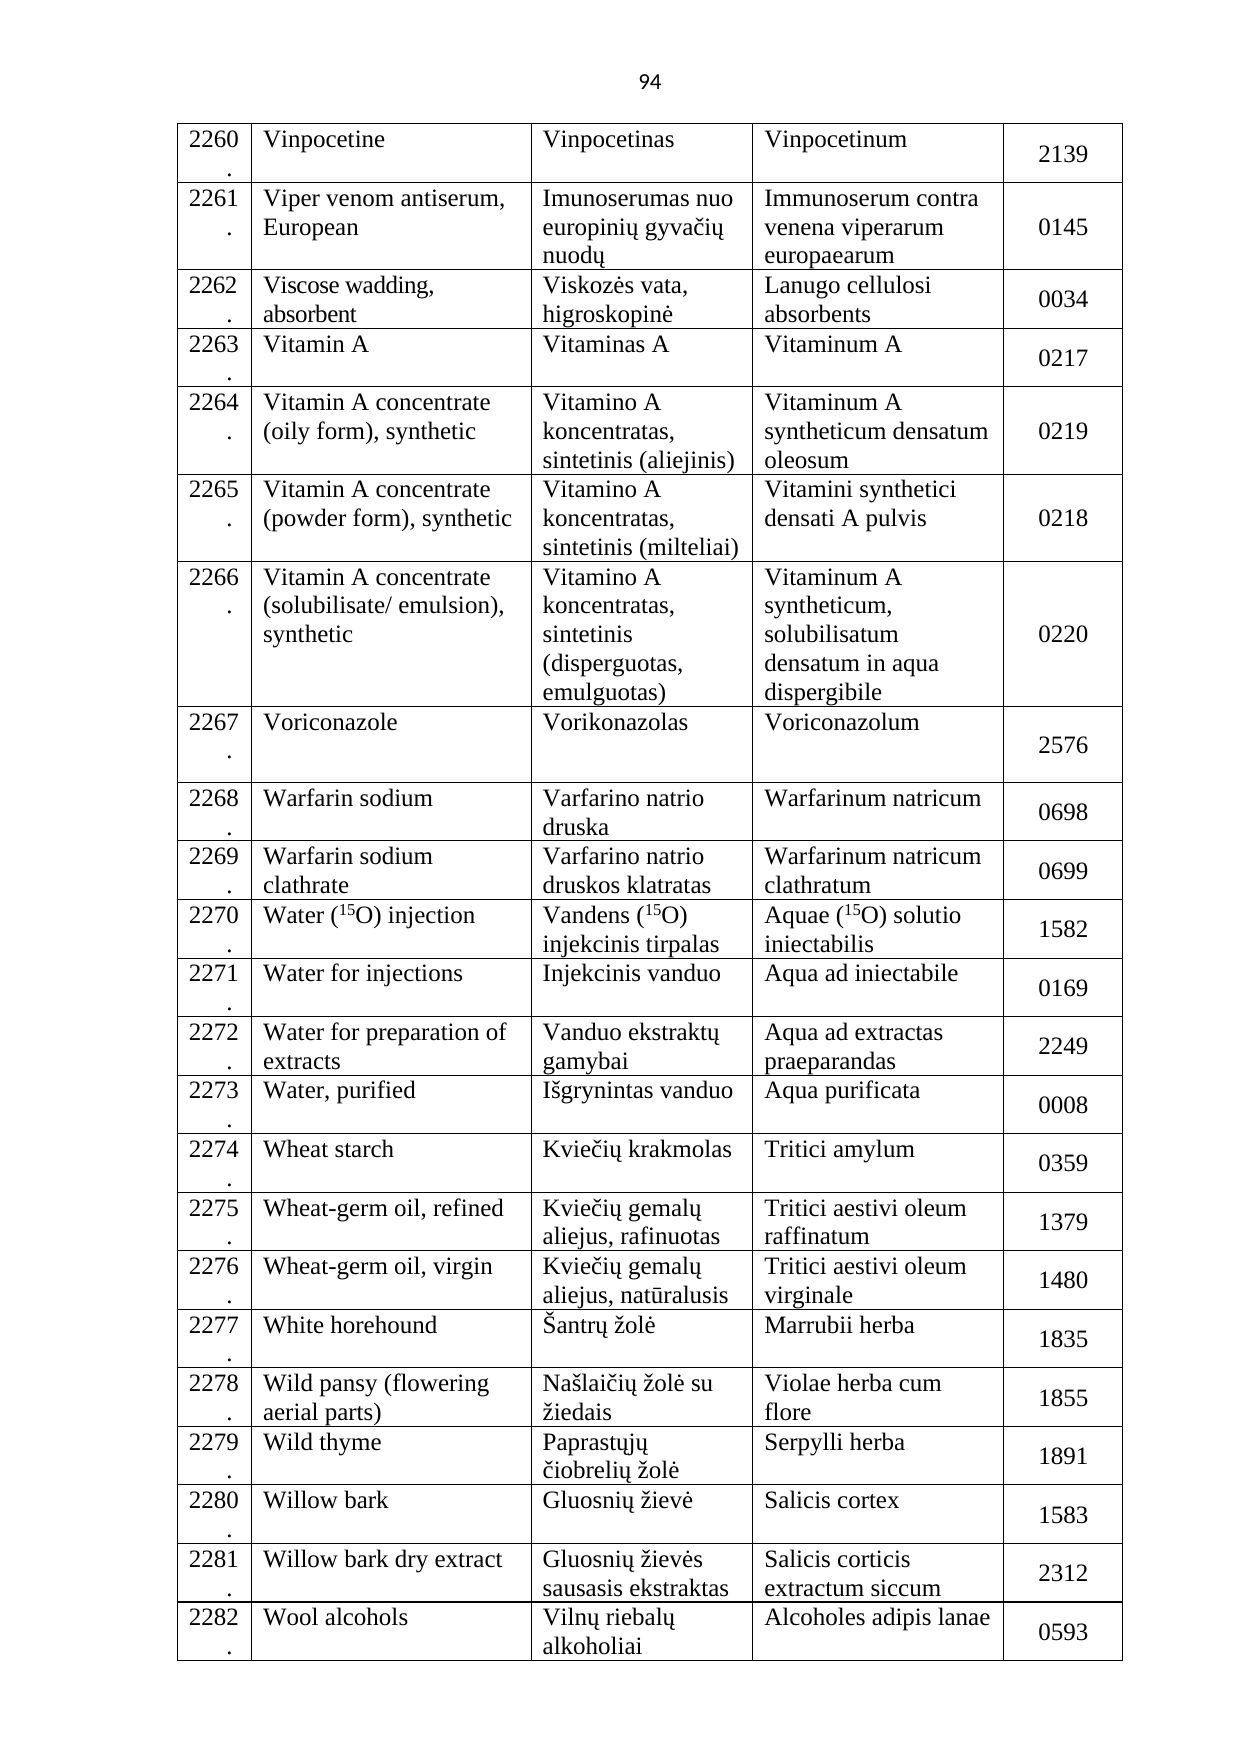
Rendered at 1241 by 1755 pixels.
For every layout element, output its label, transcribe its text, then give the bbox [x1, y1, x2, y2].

table_cell Voriconazolum [753, 707, 1003, 782]
table_cell 2267. [178, 707, 251, 782]
table_cell Imunoserumas nuo europinių gyvačių nuodų [532, 183, 752, 269]
table_cell 2275. [178, 1193, 251, 1250]
table_cell 0593 [1004, 1603, 1122, 1660]
table_cell 1582 [1004, 900, 1122, 957]
table_cell Aqua ad extractas praeparandas [753, 1017, 1003, 1074]
table_cell Našlaičių žolė su žiedais [532, 1368, 752, 1426]
table_cell Paprastųjų čiobrelių žolė [532, 1427, 752, 1484]
table_cell 2280. [178, 1485, 251, 1543]
table_cell 2249 [1004, 1017, 1122, 1074]
table_cell 0219 [1004, 387, 1122, 473]
table_cell 1379 [1004, 1193, 1122, 1250]
table_cell Varfarino natrio druskos klatratas [532, 841, 752, 899]
table_cell Vitamino A koncentratas, sintetinis (disperguotas, emulguotas) [532, 562, 752, 706]
table_cell 0034 [1004, 270, 1122, 328]
table_cell Vitamino A koncentratas, sintetinis (aliejinis) [532, 387, 752, 473]
table_cell Injekcinis vanduo [532, 959, 752, 1016]
table_cell Vandens (15O) injekcinis tirpalas [532, 900, 752, 957]
table_cell Voriconazole [252, 707, 531, 782]
table_cell Kviečių krakmolas [532, 1134, 752, 1192]
table_cell 2263. [178, 329, 251, 386]
table_cell Warfarin sodium clathrate [252, 841, 531, 899]
table_cell Vitamin A concentrate (solubilisate/ emulsion), synthetic [252, 562, 531, 706]
table_cell Vinpocetinum [753, 124, 1003, 182]
table_cell Salicis cortex [753, 1485, 1003, 1543]
table_cell Kviečių gemalų aliejus, rafinuotas [532, 1193, 752, 1250]
table_cell Vanduo ekstraktų gamybai [532, 1017, 752, 1074]
table_cell Wool alcohols [252, 1603, 531, 1660]
table_cell Vinpocetine [252, 124, 531, 182]
table_cell 2276. [178, 1251, 251, 1309]
table_cell 2265. [178, 475, 251, 561]
table_cell 0359 [1004, 1134, 1122, 1192]
table_cell 2264. [178, 387, 251, 473]
table_cell Water, purified [252, 1076, 531, 1133]
table_cell Vitamin A [252, 329, 531, 386]
table_cell Tritici aestivi oleum raffinatum [753, 1193, 1003, 1250]
table_cell 2139 [1004, 124, 1122, 182]
table_cell Warfarinum natricum clathratum [753, 841, 1003, 899]
table_cell 1835 [1004, 1310, 1122, 1367]
table_cell 2277. [178, 1310, 251, 1367]
table_cell Willow bark [252, 1485, 531, 1543]
table_cell Gluosnių žievės sausasis ekstraktas [532, 1544, 752, 1601]
table_cell 1480 [1004, 1251, 1122, 1309]
table_cell Vitaminum A syntheticum densatum oleosum [753, 387, 1003, 473]
table_cell Alcoholes adipis lanae [753, 1603, 1003, 1660]
table_cell 2269. [178, 841, 251, 899]
table_cell Šantrų žolė [532, 1310, 752, 1367]
table_cell Water for preparation of extracts [252, 1017, 531, 1074]
table_cell Warfarin sodium [252, 783, 531, 840]
table_cell Vinpocetinas [532, 124, 752, 182]
table_cell 2272. [178, 1017, 251, 1074]
table_cell Warfarinum natricum [753, 783, 1003, 840]
table_cell 2274. [178, 1134, 251, 1192]
table_cell Immunoserum contra venena viperarum europaearum [753, 183, 1003, 269]
table_cell Lanugo cellulosi absorbents [753, 270, 1003, 328]
table_cell Vorikonazolas [532, 707, 752, 782]
table_cell Varfarino natrio druska [532, 783, 752, 840]
table_cell 1583 [1004, 1485, 1122, 1543]
table_cell 0218 [1004, 475, 1122, 561]
table_cell Viscose wadding, absorbent [252, 270, 531, 328]
table_cell Aqua ad iniectabile [753, 959, 1003, 1016]
table_cell Vitaminum A [753, 329, 1003, 386]
table_cell Tritici amylum [753, 1134, 1003, 1192]
table_cell Vitamin A concentrate (oily form), synthetic [252, 387, 531, 473]
table_cell Violae herba cum flore [753, 1368, 1003, 1426]
table_cell Wheat‑germ oil, virgin [252, 1251, 531, 1309]
table_cell 0699 [1004, 841, 1122, 899]
table_cell Wild pansy (flowering aerial parts) [252, 1368, 531, 1426]
table_cell 2273. [178, 1076, 251, 1133]
table_cell Wild thyme [252, 1427, 531, 1484]
table_cell Salicis corticis extractum siccum [753, 1544, 1003, 1601]
table_cell 2262. [178, 270, 251, 328]
table_cell Water for injections [252, 959, 531, 1016]
table_cell 2576 [1004, 707, 1122, 782]
table_cell Wheat‑germ oil, refined [252, 1193, 531, 1250]
table_cell 0698 [1004, 783, 1122, 840]
table_cell Gluosnių žievė [532, 1485, 752, 1543]
table_cell Vitamino A koncentratas, sintetinis (milteliai) [532, 475, 752, 561]
table_cell 2279. [178, 1427, 251, 1484]
table_cell 2261. [178, 183, 251, 269]
table_cell 2271. [178, 959, 251, 1016]
table_cell Vitaminas A [532, 329, 752, 386]
table_cell 2282. [178, 1603, 251, 1660]
table_cell Water (15O) injection [252, 900, 531, 957]
table_cell Wheat starch [252, 1134, 531, 1192]
table_cell 2270. [178, 900, 251, 957]
table_cell Kviečių gemalų aliejus, natūralusis [532, 1251, 752, 1309]
table_cell 0220 [1004, 562, 1122, 706]
table_cell Aqua purificata [753, 1076, 1003, 1133]
table_cell Viper venom antiserum, European [252, 183, 531, 269]
table_cell 0217 [1004, 329, 1122, 386]
table_cell Vilnų riebalų alkoholiai [532, 1603, 752, 1660]
table_cell 1855 [1004, 1368, 1122, 1426]
table_cell Marrubii herba [753, 1310, 1003, 1367]
table_cell Viskozės vata, higroskopinė [532, 270, 752, 328]
table_cell 0145 [1004, 183, 1122, 269]
table_cell Vitamin A concentrate (powder form), synthetic [252, 475, 531, 561]
table_cell Vitaminum A syntheticum, solubilisatum densatum in aqua dispergibile [753, 562, 1003, 706]
table_cell 2312 [1004, 1544, 1122, 1601]
table_cell 2278. [178, 1368, 251, 1426]
table_cell Tritici aestivi oleum virginale [753, 1251, 1003, 1309]
table_cell Aquae (15O) solutio iniectabilis [753, 900, 1003, 957]
table_cell Serpylli herba [753, 1427, 1003, 1484]
table_cell Vitamini synthetici densati A pulvis [753, 475, 1003, 561]
table_cell 1891 [1004, 1427, 1122, 1484]
table_cell 2260. [178, 124, 251, 182]
table_cell 0169 [1004, 959, 1122, 1016]
table_cell 0008 [1004, 1076, 1122, 1133]
table_cell 2281. [178, 1544, 251, 1601]
table_cell 2268. [178, 783, 251, 840]
table_cell Willow bark dry extract [252, 1544, 531, 1601]
table_cell White horehound [252, 1310, 531, 1367]
table_cell 2266. [178, 562, 251, 706]
table_cell Išgrynintas vanduo [532, 1076, 752, 1133]
